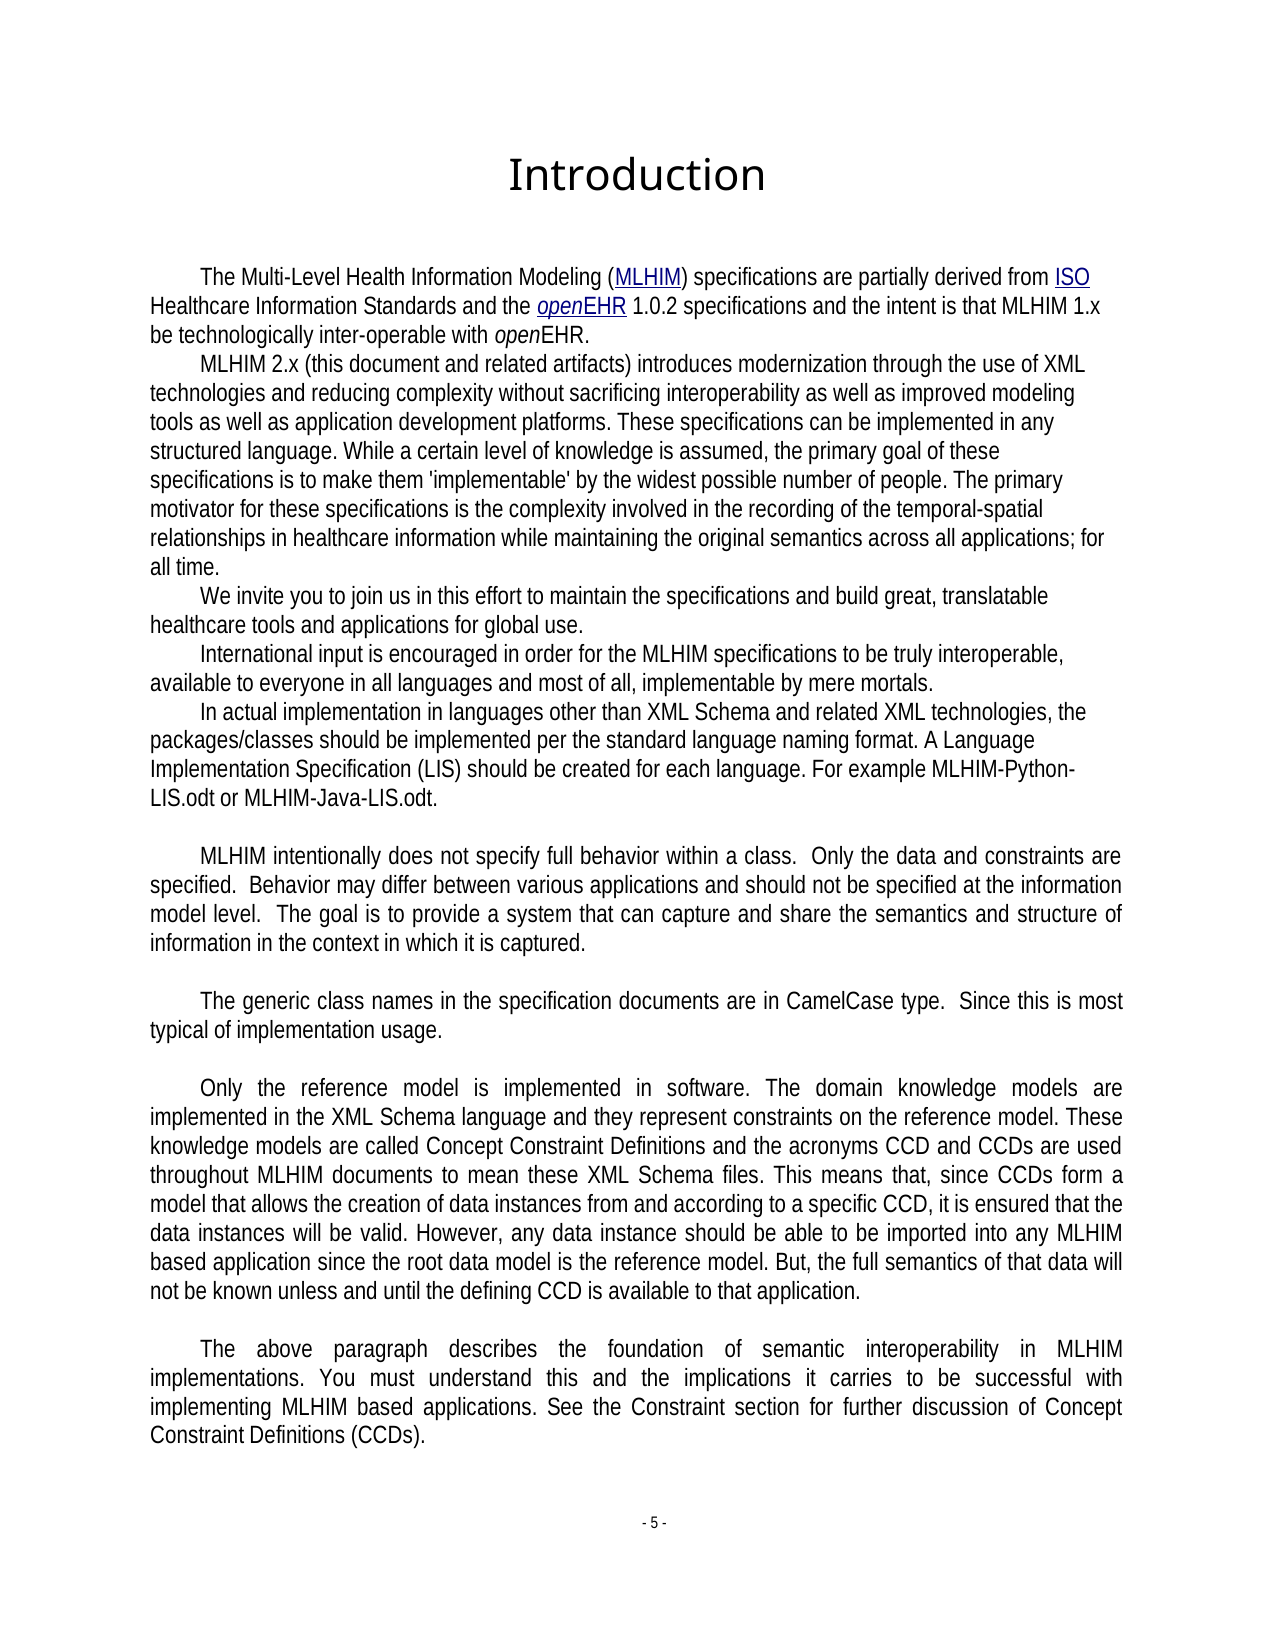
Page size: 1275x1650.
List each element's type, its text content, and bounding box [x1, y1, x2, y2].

text MLHIM intentionally does not specify full behavior within a class. Only the data and constraints are specified. Behavior may differ between various applications and should not be specified at the information model level. The goal is to provide a system that can capture and share the semantics and structure of information in the context in which it is captured. [150, 841, 1125, 957]
subtitle Introduction [150, 143, 1125, 203]
text Only the reference model is implemented in software. The domain knowledge models are implemented in the XML Schema language and they represent constraints on the reference model. These knowledge models are called Concept Constraint Definitions and the acronyms CCD and CCDs are used throughout MLHIM documents to mean these XML Schema files. This means that, since CCDs form a model that allows the creation of data instances from and according to a specific CCD, it is ensured that the data instances will be valid. However, any data instance should be able to be imported into any MLHIM based application since the root data model is the reference model. But, the full semantics of that data will not be known unless and until the defining CCD is available to that application. [150, 1073, 1125, 1304]
text International input is encouraged in order for the MLHIM specifications to be truly interoperable, available to everyone in all languages and most of all, implementable by mere mortals. [150, 638, 1125, 696]
text The above paragraph describes the foundation of semantic interoperability in MLHIM implementations. You must understand this and the implications it carries to be successful with implementing MLHIM based applications. See the Constraint section for further discussion of Concept Constraint Definitions (CCDs). [150, 1333, 1125, 1449]
text The generic class names in the specification documents are in CamelCase type. Since this is most typical of implementation usage. [150, 986, 1125, 1044]
text We invite you to join us in this effort to maintain the specifications and build great, translatable healthcare tools and applications for global use. [150, 581, 1125, 638]
text The Multi-Level Health Information Modeling (MLHIM) specifications are partially derived from ISO Healthcare Information Standards and the openEHR 1.0.2 specifications and the intent is that MLHIM 1.x be technologically inter-operable with openEHR. [150, 262, 1125, 349]
text MLHIM 2.x (this document and related artifacts) introduces modernization through the use of XML technologies and reducing complexity without sacrificing interoperability as well as improved modeling tools as well as application development platforms. These specifications can be implemented in any structured language. While a certain level of knowledge is assumed, the primary goal of these specifications is to make them 'implementable' by the widest possible number of people. The primary motivator for these specifications is the complexity involved in the recording of the temporal-spatial relationships in healthcare information while maintaining the original semantics across all applications; for all time. [150, 349, 1125, 581]
text In actual implementation in languages other than XML Schema and related XML technologies, the packages/classes should be implemented per the standard language naming format. A Language Implementation Specification (LIS) should be created for each language. For example MLHIM-Python-LIS.odt or MLHIM-Java-LIS.odt. [150, 696, 1125, 812]
